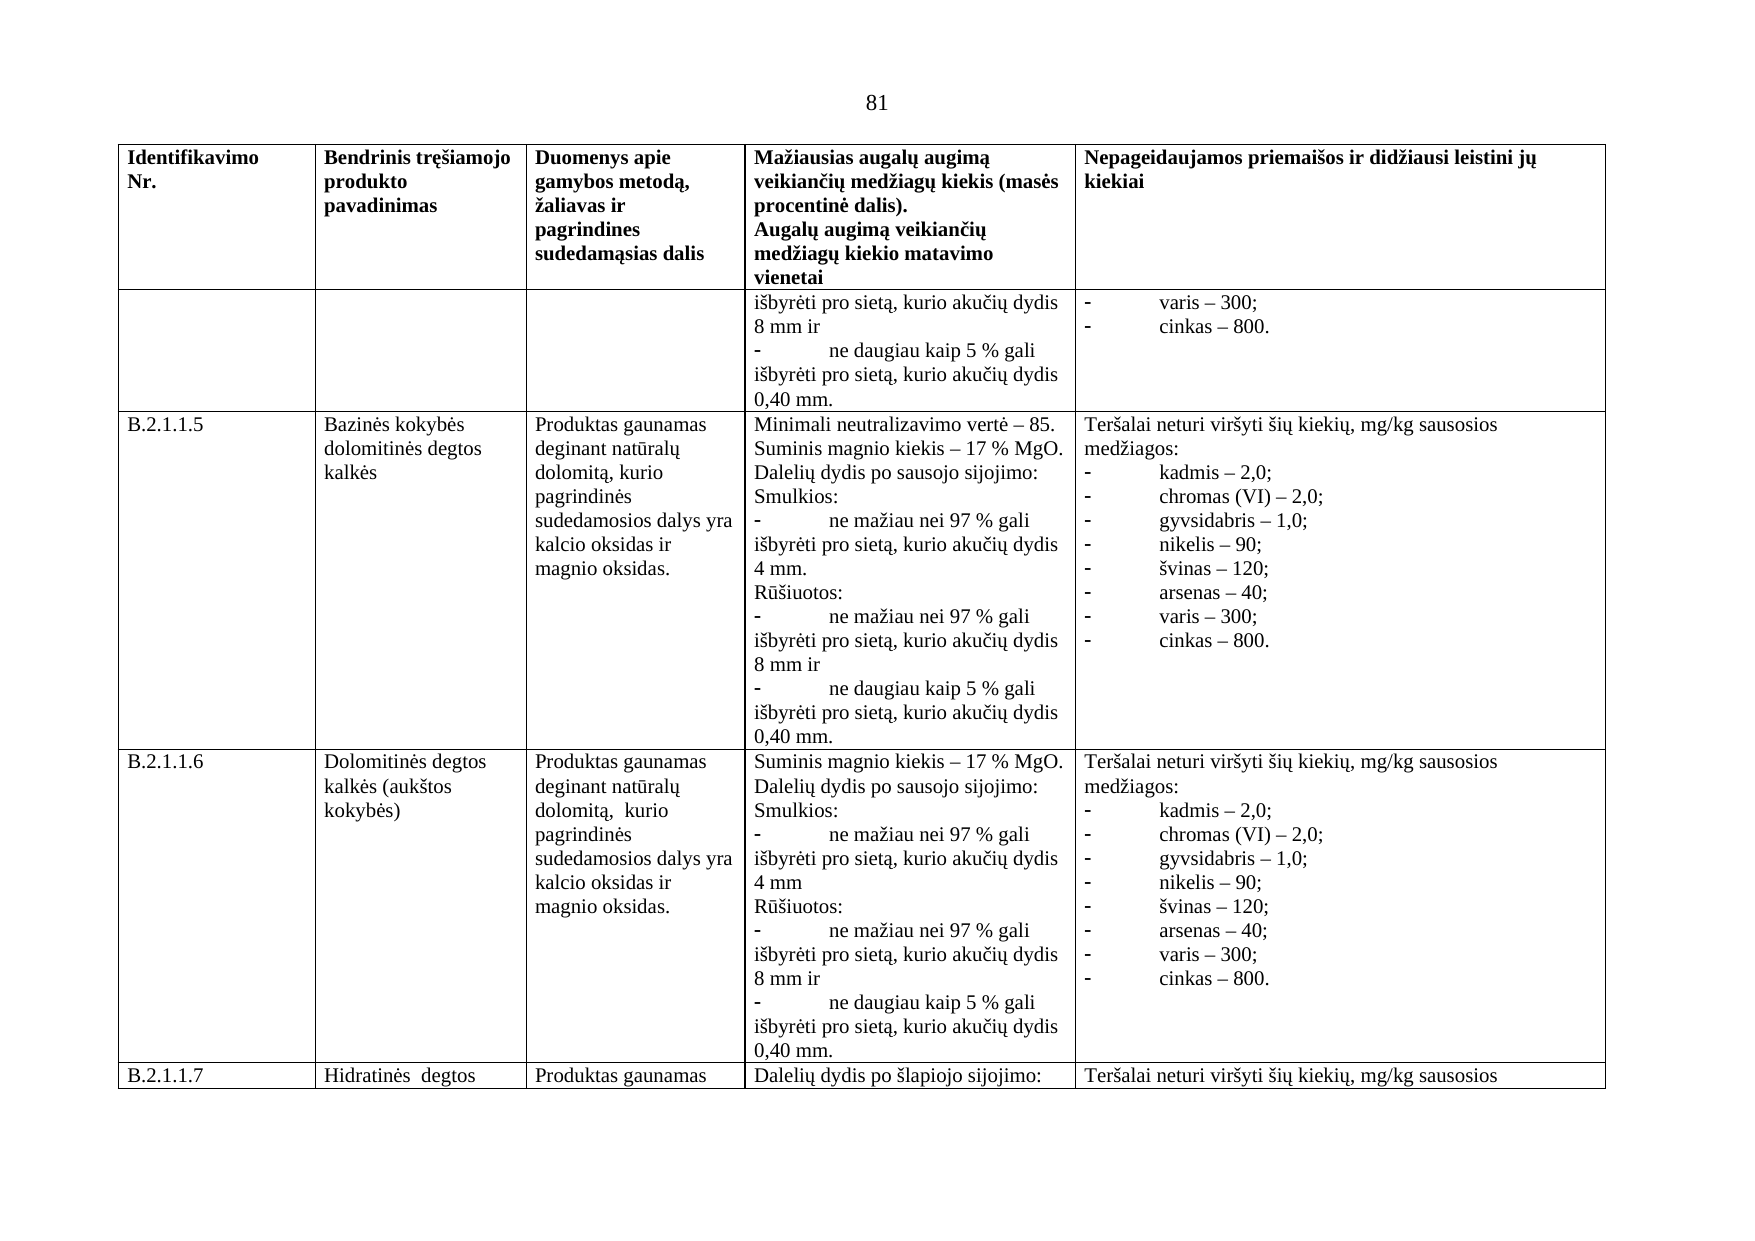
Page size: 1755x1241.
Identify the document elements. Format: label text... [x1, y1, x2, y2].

table_header Bendrinis tręšiamojo produkto pavadinimas [316, 145, 526, 289]
table_cell Produktas gaunamas deginant natūralų dolomitą, kurio pagrindinės sudedamosios dalys yra kalcio oksidas ir magnio oksidas. [527, 412, 744, 748]
table_cell Produktas gaunamas [527, 1063, 744, 1087]
table_cell B.2.1.1.7 [119, 1063, 315, 1087]
table_cell Teršalai neturi viršyti šių kiekių, mg/kg sausosios medžiagos:  kadmis – 2,0;  chromas (VI) – 2,0;  gyvsidabris – 1,0;  nikelis – 90;  švinas – 120;  arsenas – 40;  varis – 300;  cinkas – 800. [1076, 412, 1605, 748]
table_header Mažiausias augalų augimą veikiančių medžiagų kiekis (masės procentinė dalis). Augalų augimą veikiančių medžiagų kiekio matavimo vienetai [746, 145, 1075, 289]
table_cell Minimali neutralizavimo vertė – 85. Suminis magnio kiekis – 17 % MgO. Dalelių dydis po sausojo sijojimo: Smulkios:  ne mažiau nei 97 % gali išbyrėti pro sietą, kurio akučių dydis 4 mm. Rūšiuotos:  ne mažiau nei 97 % gali išbyrėti pro sietą, kurio akučių dydis 8 mm ir  ne daugiau kaip 5 % gali išbyrėti pro sietą, kurio akučių dydis 0,40 mm. [746, 412, 1075, 748]
table_cell  varis – 300;  cinkas – 800. [1076, 290, 1605, 411]
table_cell Bazinės kokybės dolomitinės degtos kalkės [316, 412, 526, 748]
table_header Identifikavimo Nr. [119, 145, 315, 289]
table_cell [527, 290, 744, 411]
table_cell Teršalai neturi viršyti šių kiekių, mg/kg sausosios [1076, 1063, 1605, 1087]
table_cell Hidratinės degtos [316, 1063, 526, 1087]
table_cell Teršalai neturi viršyti šių kiekių, mg/kg sausosios medžiagos:  kadmis – 2,0;  chromas (VI) – 2,0;  gyvsidabris – 1,0;  nikelis – 90;  švinas – 120;  arsenas – 40;  varis – 300;  cinkas – 800. [1076, 750, 1605, 1062]
table_cell [119, 290, 315, 411]
table_cell išbyrėti pro sietą, kurio akučių dydis 8 mm ir  ne daugiau kaip 5 % gali išbyrėti pro sietą, kurio akučių dydis 0,40 mm. [746, 290, 1075, 411]
table_cell Dolomitinės degtos kalkės (aukštos kokybės) [316, 750, 526, 1062]
table_cell B.2.1.1.5 [119, 412, 315, 748]
table_header Nepageidaujamos priemaišos ir didžiausi leistini jų kiekiai [1076, 145, 1605, 289]
table_cell Dalelių dydis po šlapiojo sijojimo: [746, 1063, 1075, 1087]
table_cell Suminis magnio kiekis – 17 % MgO. Dalelių dydis po sausojo sijojimo: Smulkios:  ne mažiau nei 97 % gali išbyrėti pro sietą, kurio akučių dydis 4 mm Rūšiuotos:  ne mažiau nei 97 % gali išbyrėti pro sietą, kurio akučių dydis 8 mm ir  ne daugiau kaip 5 % gali išbyrėti pro sietą, kurio akučių dydis 0,40 mm. [746, 750, 1075, 1062]
table_cell B.2.1.1.6 [119, 750, 315, 1062]
table_cell Produktas gaunamas deginant natūralų dolomitą, kurio pagrindinės sudedamosios dalys yra kalcio oksidas ir magnio oksidas. [527, 750, 744, 1062]
table_cell [316, 290, 526, 411]
table_header Duomenys apie gamybos metodą, žaliavas ir pagrindines sudedamąsias dalis [527, 145, 744, 289]
